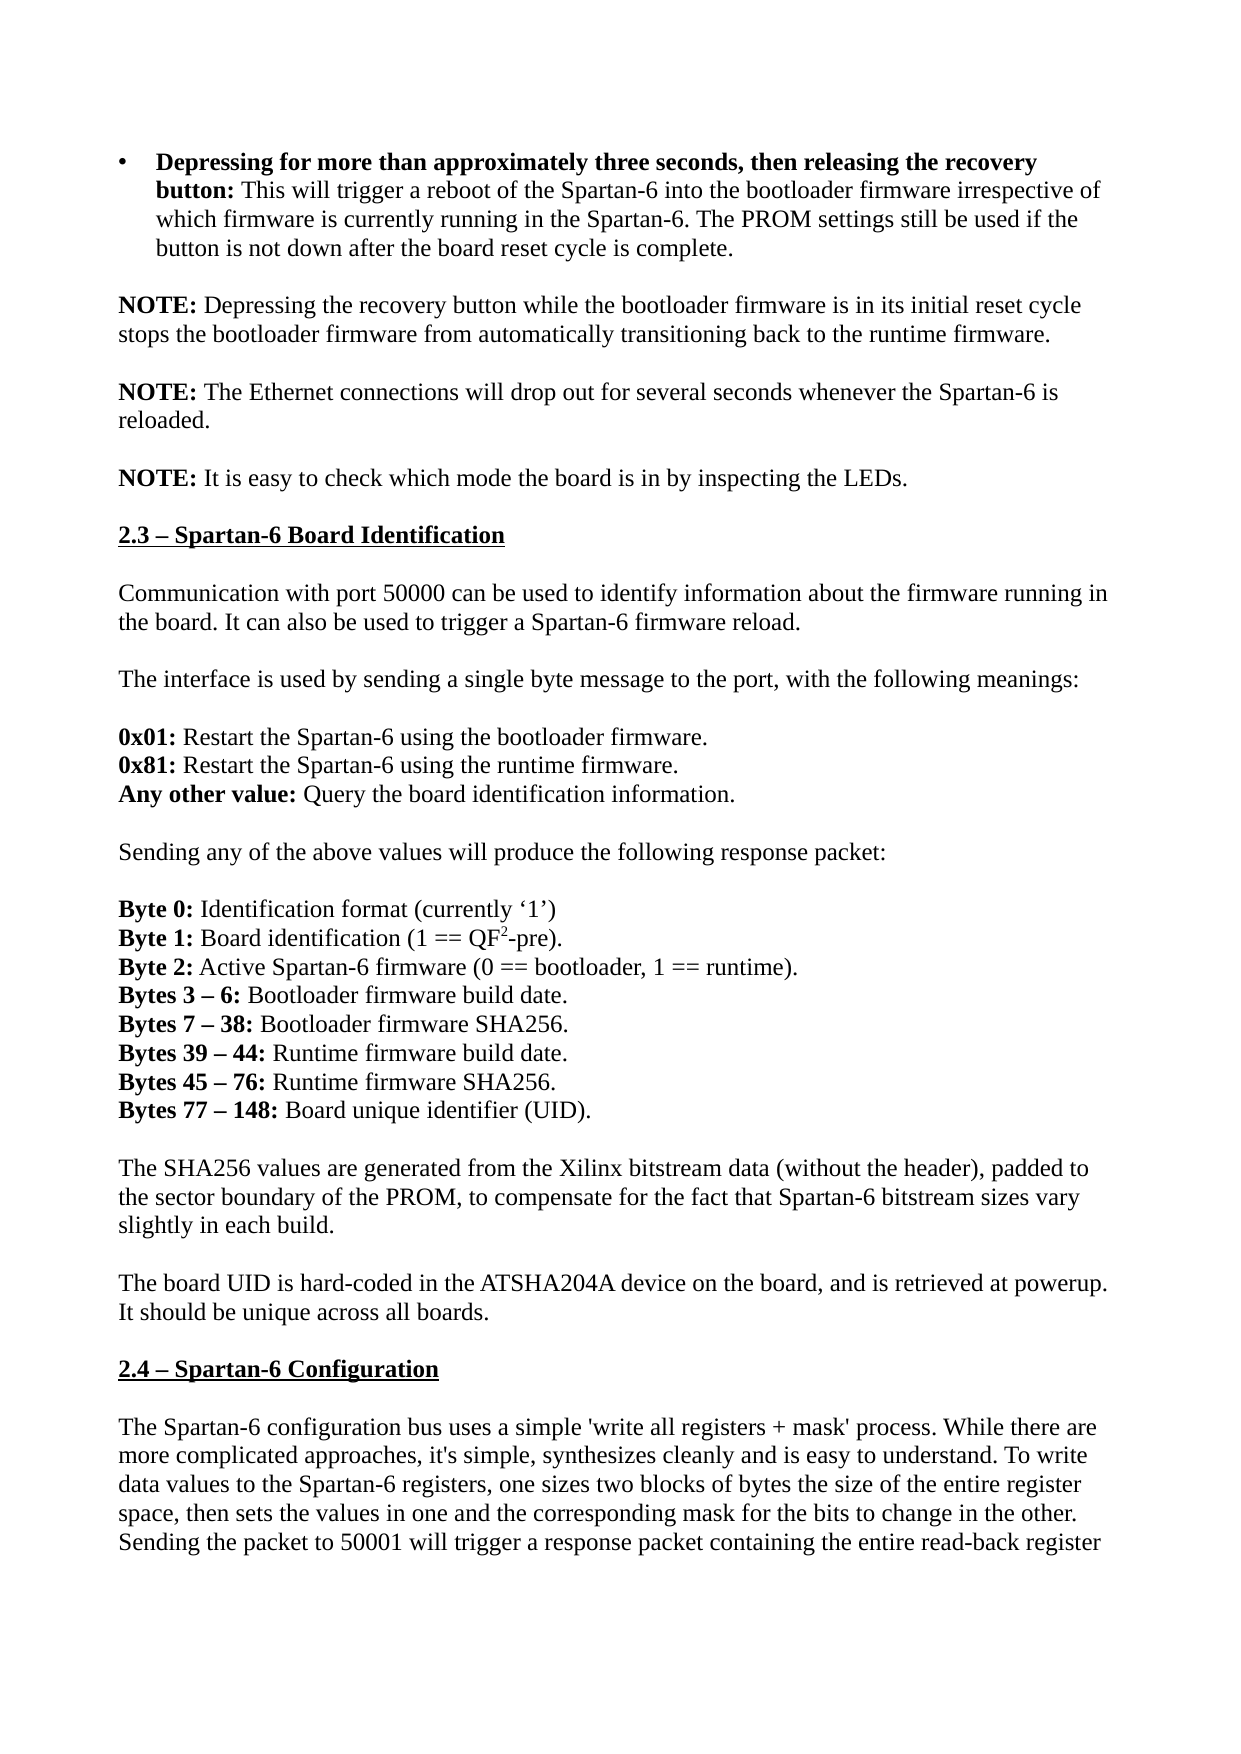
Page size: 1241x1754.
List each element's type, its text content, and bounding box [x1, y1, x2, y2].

text Bytes 39 – 44: Runtime firmware build date. [118, 1038, 1122, 1067]
text Sending any of the above values will produce the following response packet: [118, 837, 1122, 866]
text The SHA256 values are generated from the Xilinx bitstream data (without the header), padded to the sector boundary of the PROM, to compensate for the fact that Spartan-6 bitstream sizes vary slightly in each build. [118, 1153, 1122, 1239]
text NOTE: It is easy to check which mode the board is in by inspecting the LEDs. [118, 463, 1122, 492]
text 2.4 – Spartan-6 Configuration [118, 1354, 1122, 1383]
text Byte 2: Active Spartan-6 firmware (0 == bootloader, 1 == runtime). [118, 952, 1122, 981]
text Byte 0: Identification format (currently ‘1’) [118, 894, 1122, 923]
text Byte 1: Board identification (1 == QF2-pre). [118, 923, 1122, 952]
text Bytes 77 – 148: Board unique identifier (UID). [118, 1096, 1122, 1124]
text Any other value: Query the board identification information. [118, 779, 1122, 808]
text 0x01: Restart the Spartan-6 using the bootloader firmware. [118, 722, 1122, 751]
text Communication with port 50000 can be used to identify information about the firmware running in the board. It can also be used to trigger a Spartan-6 firmware reload. [118, 578, 1122, 636]
text Bytes 45 – 76: Runtime firmware SHA256. [118, 1067, 1122, 1096]
list Depressing for more than approximately three seconds, then releasing the recovery button: This will trigger a reboot of the Spartan-6 into the bootloader firmware irrespective of which firmware is currently running in the Spartan-6. The PROM settings still be used if the button is not down after the board reset cycle is complete. [118, 147, 1122, 262]
text The Spartan-6 configuration bus uses a simple 'write all registers + mask' process. While there are more complicated approaches, it's simple, synthesizes cleanly and is easy to understand. To write data values to the Spartan-6 registers, one sizes two blocks of bytes the size of the entire register space, then sets the values in one and the corresponding mask for the bits to change in the other. Sending the packet to 50001 will trigger a response packet containing the entire read-back register [118, 1412, 1122, 1556]
text Bytes 7 – 38: Bootloader firmware SHA256. [118, 1009, 1122, 1038]
text NOTE: Depressing the recovery button while the bootloader firmware is in its initial reset cycle stops the bootloader firmware from automatically transitioning back to the runtime firmware. [118, 291, 1122, 348]
text NOTE: The Ethernet connections will drop out for several seconds whenever the Spartan-6 is reloaded. [118, 377, 1122, 434]
text The board UID is hard-coded in the ATSHA204A device on the board, and is retrieved at powerup. It should be unique across all boards. [118, 1268, 1122, 1326]
text The interface is used by sending a single byte message to the port, with the following meanings: [118, 664, 1122, 693]
text 2.3 – Spartan-6 Board Identification [118, 521, 1122, 549]
text 0x81: Restart the Spartan-6 using the runtime firmware. [118, 751, 1122, 779]
text Bytes 3 – 6: Bootloader firmware build date. [118, 981, 1122, 1009]
